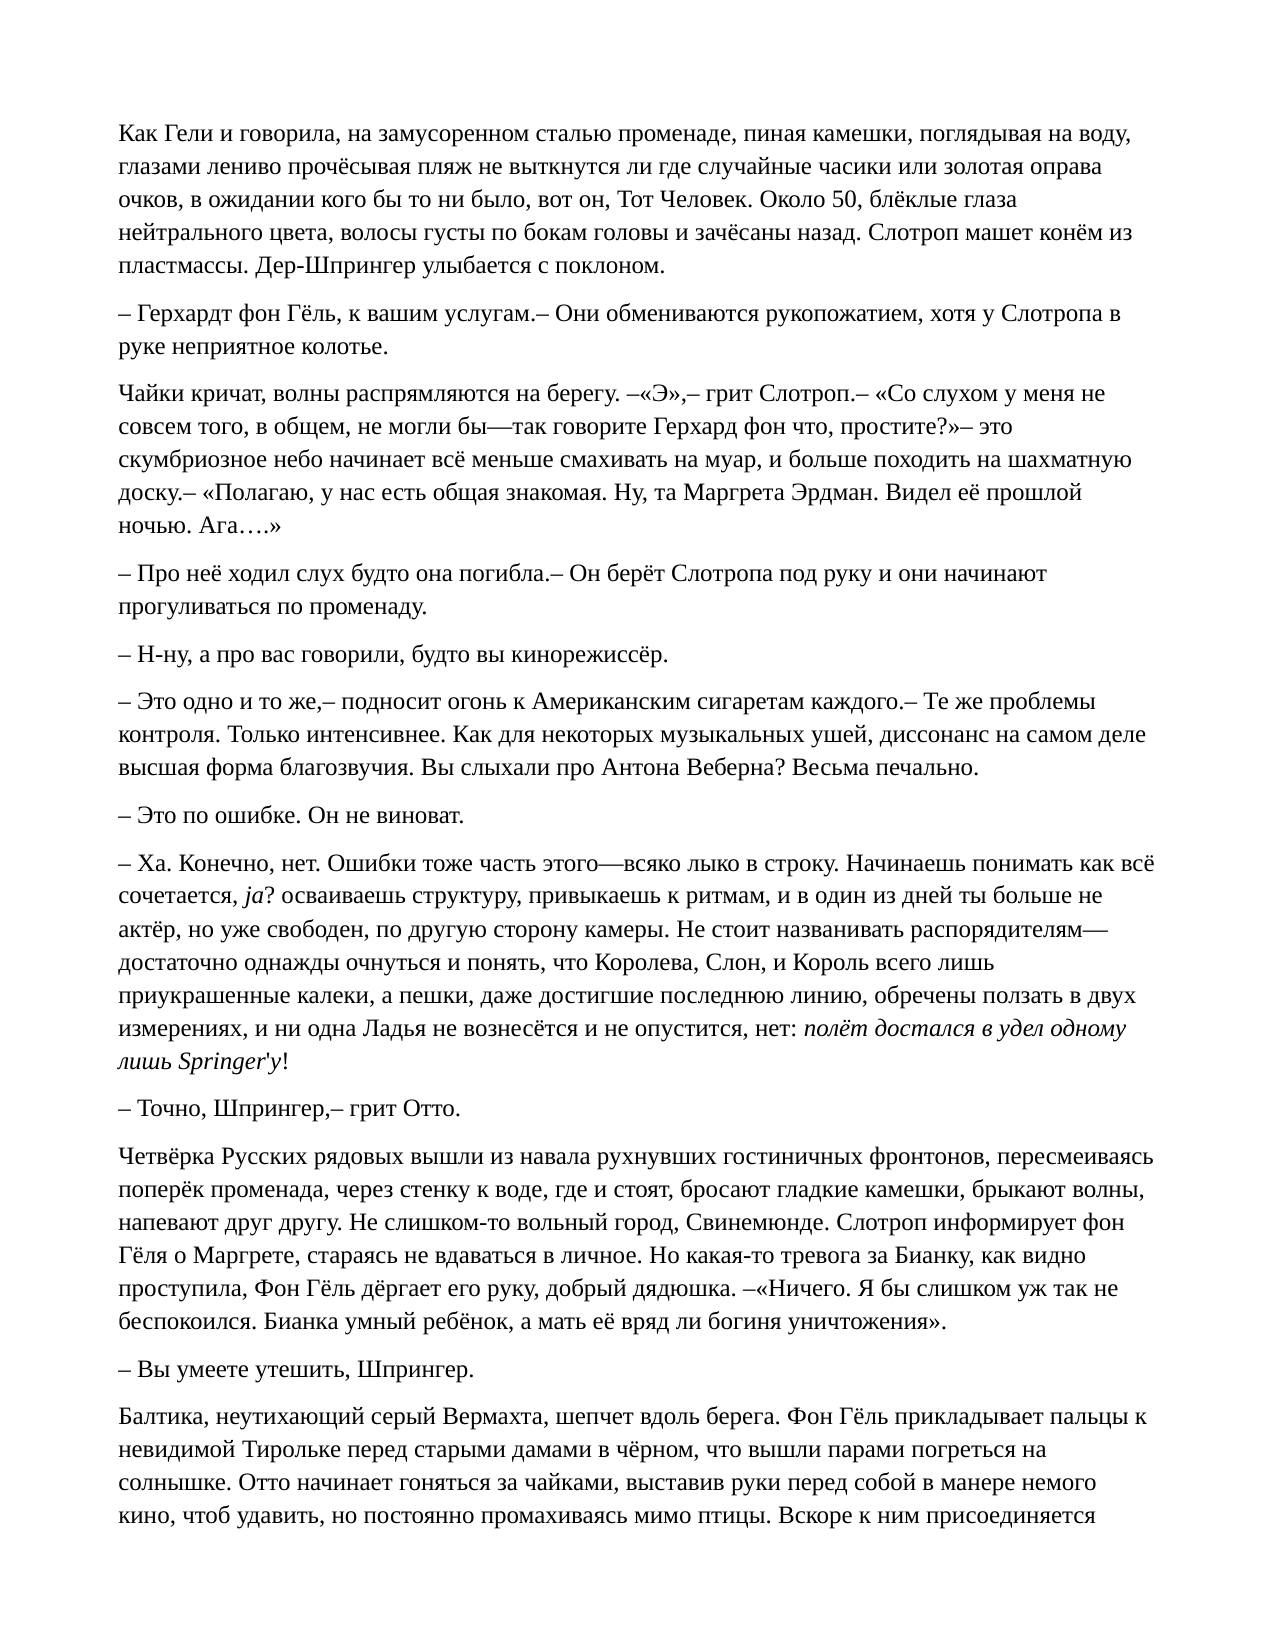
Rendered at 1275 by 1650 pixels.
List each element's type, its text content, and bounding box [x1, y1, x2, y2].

text – Вы умеете утешить, Шпрингер. [118, 1354, 1157, 1382]
text – Про неё ходил слух будто она погибла.– Он берёт Слотропа под руку и они начинают прогуливаться по променаду. [118, 558, 1157, 620]
text – Н-ну, а про вас говорили, будто вы кинорежиссёр. [118, 639, 1157, 667]
text – Точно, Шпрингер,– грит Отто. [118, 1093, 1157, 1122]
text Чайки кричат, волны распрямляются на берегу. –«Э»,– грит Слотроп.– «Со слухом у меня не совсем того, в общем, не могли бы—так говорите Герхард фон что, простите?»– это скумбриозное небо начинает всё меньше смахивать на муар, и больше походить на шахматную доску.– «Полагаю, у нас есть общая знакомая. Ну, та Маргрета Эрдман. Видел её прошлой ночью. Ага….» [118, 378, 1157, 539]
text – Герхардт фон Гёль, к вашим услугам.– Они обмениваются рукопожатием, хотя у Слотропа в руке неприятное колотье. [118, 298, 1157, 359]
text – Ха. Конечно, нет. Ошибки тоже часть этого—всяко лыко в строку. Начинаешь понимать как всё сочетается, ja? осваиваешь структуру, привыкаешь к ритмам, и в один из дней ты больше не актёр, но уже свободен, по другую сторону камеры. Не стоит названивать распорядителям—достаточно однажды очнуться и понять, что Королева, Слон, и Король всего лишь приукрашенные калеки, а пешки, даже достигшие последнюю линию, обречены ползать в двух измерениях, и ни одна Ладья не вознесётся и не опустится, нет: полёт достался в удел одному лишь Springer'у! [118, 848, 1157, 1074]
text Как Гели и говорила, на замусоренном сталью променаде, пиная камешки, поглядывая на воду, глазами лениво прочёсывая пляж не выткнутся ли где случайные часики или золотая оправа очков, в ожидании кого бы то ни было, вот он, Тот Человек. Около 50, блёклые глаза нейтрального цвета, волосы густы по бокам головы и зачёсаны назад. Слотроп машет конём из пластмассы. Дер-Шпрингер улыбается с поклоном. [118, 118, 1157, 279]
text – Это по ошибке. Он не виноват. [118, 800, 1157, 829]
text Четвёрка Русских рядовых вышли из навала рухнувших гостиничных фронтонов, пересмеиваясь поперёк променада, через стенку к воде, где и стоят, бросают гладкие камешки, брыкают волны, напевают друг другу. Не слишком-то вольный город, Свинемюнде. Слотроп информирует фон Гёля о Маргрете, стараясь не вдаваться в личное. Но какая-то тревога за Бианку, как видно проступила, Фон Гёль дёргает его руку, добрый дядюшка. –«Ничего. Я бы слишком уж так не беспокоился. Бианка умный ребёнок, а мать её вряд ли богиня уничтожения». [118, 1141, 1157, 1335]
text – Это одно и то же,– подносит огонь к Американским сигаретам каждого.– Те же проблемы контроля. Только интенсивнее. Как для некоторых музыкальных ушей, диссонанс на самом деле высшая форма благозвучия. Вы слыхали про Антона Веберна? Весьма печально. [118, 686, 1157, 781]
text Балтика, неутихающий серый Вермахта, шепчет вдоль берега. Фон Гёль прикладывает пальцы к невидимой Тирольке перед старыми дамами в чёрном, что вышли парами погреться на солнышке. Отто начинает гоняться за чайками, выставив руки перед собой в манере немого кино, чтоб удавить, но постоянно промахиваясь мимо птицы. Вскоре к ним присоединяется [118, 1401, 1157, 1529]
